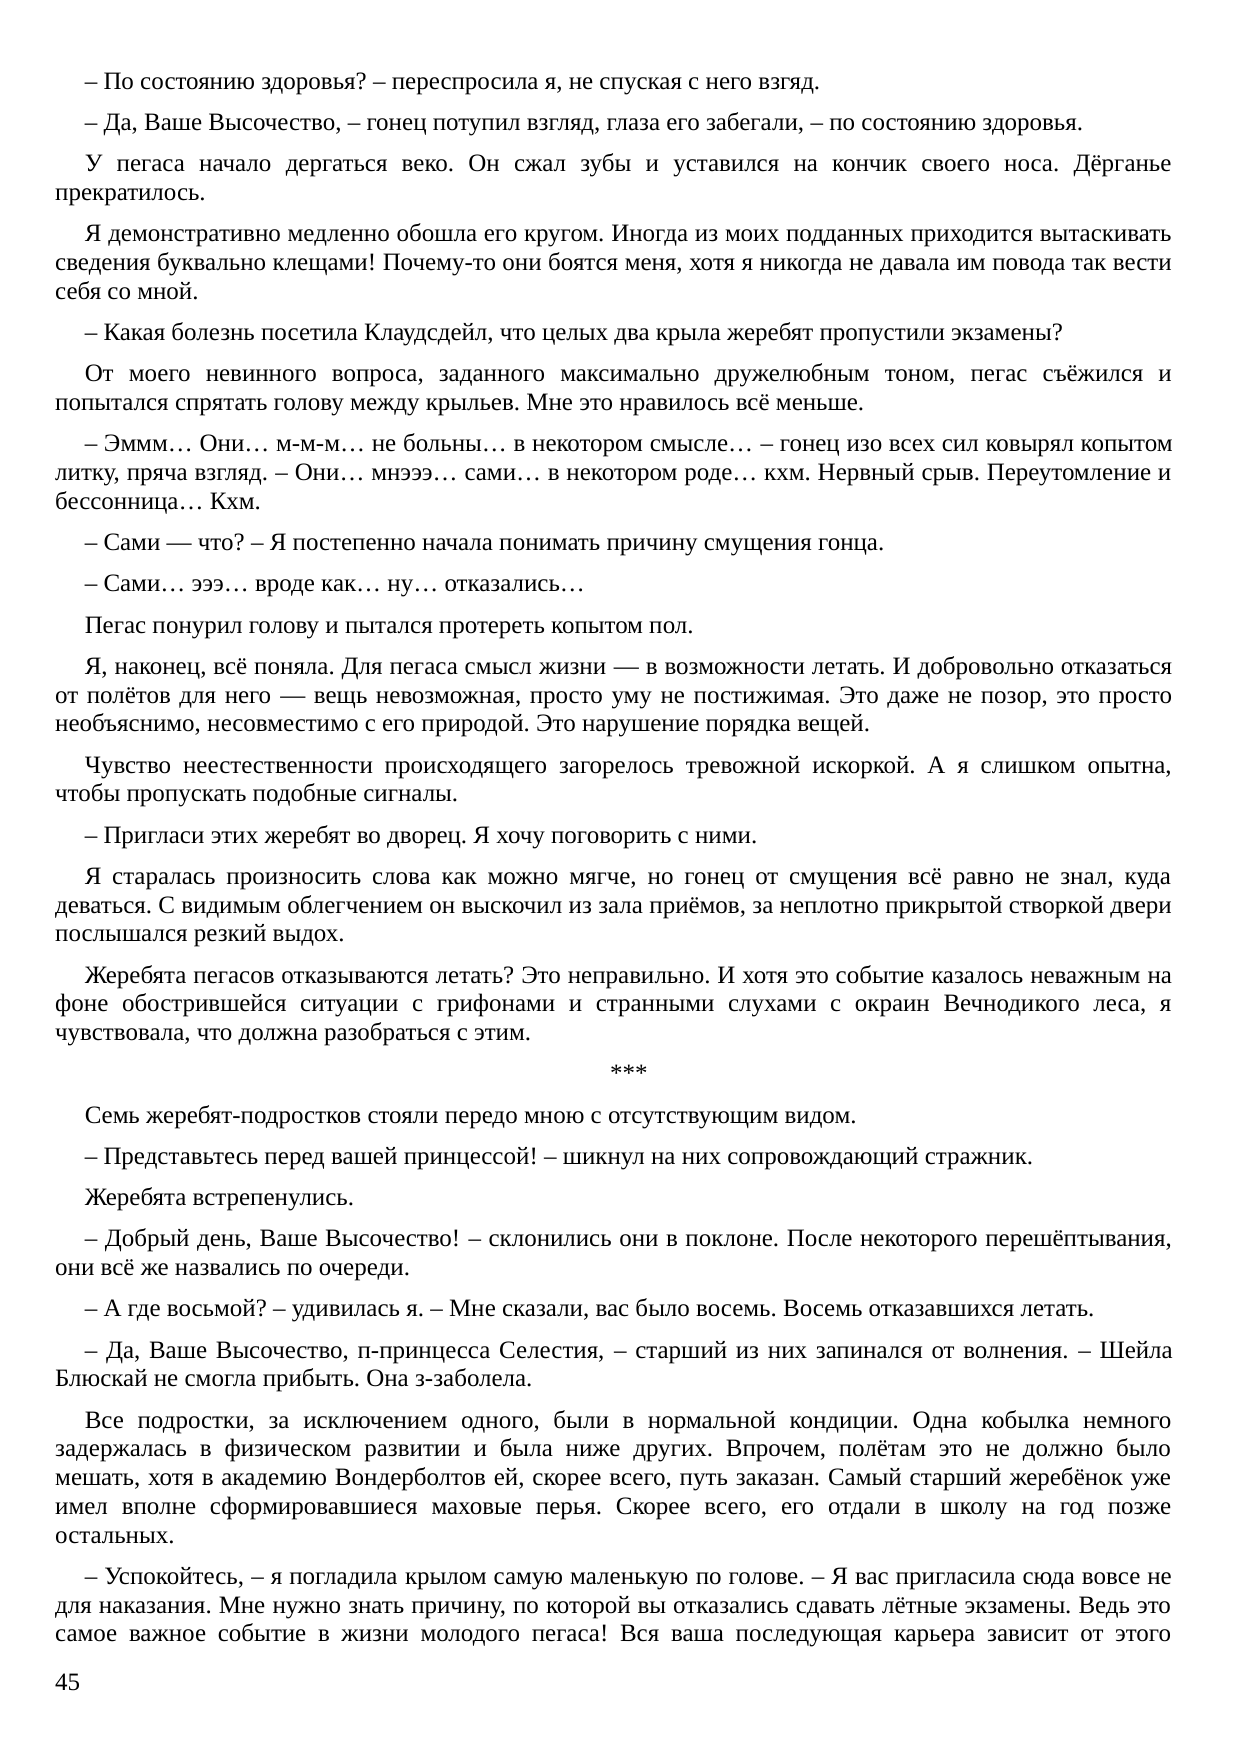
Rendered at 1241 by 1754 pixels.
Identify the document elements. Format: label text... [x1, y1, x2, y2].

text – Успокойтесь, – я погладила крылом самую маленькую по голове. – Я вас пригласила сюда вовсе не для наказания. Мне нужно знать причину, по которой вы отказались сдавать лётные экзамены. Ведь это самое важное событие в жизни молодого пегаса! Вся ваша последующая карьера зависит от этого [55, 1561, 1173, 1647]
text Я, наконец, всё поняла. Для пегаса смысл жизни — в возможности летать. И добровольно отказаться от полётов для него — вещь невозможная, просто уму не постижимая. Это даже не позор, это просто необъяснимо, несовместимо с его природой. Это нарушение порядка вещей. [55, 651, 1173, 737]
text От моего невинного вопроса, заданного максимально дружелюбным тоном, пегас съёжился и попытался спрятать голову между крыльев. Мне это нравилось всё меньше. [55, 358, 1173, 416]
text – Представьтесь перед вашей принцессой! – шикнул на них сопровождающий стражник. [55, 1141, 1173, 1170]
text У пегаса начало дергаться веко. Он сжал зубы и уставился на кончик своего носа. Дёрганье прекратилось. [55, 148, 1173, 206]
text – Эммм… Они… м-м-м… не больны… в некотором смысле… – гонец изо всех сил ковырял копытом литку, пряча взгляд. – Они… мнэээ… сами… в некотором роде… кхм. Нервный срыв. Переутомление и бессонница… Кхм. [55, 428, 1173, 515]
text – Пригласи этих жеребят во дворец. Я хочу поговорить с ними. [55, 820, 1173, 848]
text Я демонстративно медленно обошла его кругом. Иногда из моих подданных приходится вытаскивать сведения буквально клещами! Почему-то они боятся меня, хотя я никогда не давала им повода так вести себя со мной. [55, 218, 1173, 305]
text Семь жеребят-подростков стояли передо мною с отсутствующим видом. [55, 1100, 1173, 1128]
text – Какая болезнь посетила Клаудсдейл, что целых два крыла жеребят пропустили экзамены? [55, 317, 1173, 346]
text – По состоянию здоровья? – переспросила я, не спуская с него взгяд. [55, 66, 1173, 95]
text – Да, Ваше Высочество, п-принцесса Селестия, – старший из них запинался от волнения. – Шейла Блюскай не смогла прибыть. Она з-заболела. [55, 1335, 1173, 1392]
text Пегас понурил голову и пытался протереть копытом пол. [55, 610, 1173, 638]
text – Да, Ваше Высочество, – гонец потупил взгляд, глаза его забегали, – по состоянию здоровья. [55, 107, 1173, 136]
text Чувство неестественности происходящего загорелось тревожной искоркой. А я слишком опытна, чтобы пропускать подобные сигналы. [55, 750, 1173, 807]
text Все подростки, за исключением одного, были в нормальной кондиции. Одна кобылка немного задержалась в физическом развитии и была ниже других. Впрочем, полётам это не должно было мешать, хотя в академию Вондерболтов ей, скорее всего, путь заказан. Самый старший жеребёнок уже имел вполне сформировавшиеся маховые перья. Скорее всего, его отдали в школу на год позже остальных. [55, 1405, 1173, 1548]
text Жеребята пегасов отказываются летать? Это неправильно. И хотя это событие казалось неважным на фоне обострившейся ситуации с грифонами и странными слухами с окраин Вечнодикого леса, я чувствовала, что должна разобраться с этим. [55, 960, 1173, 1046]
text Жеребята встрепенулись. [55, 1182, 1173, 1211]
text *** [55, 1058, 1173, 1087]
text – Сами — что? – Я постепенно начала понимать причину смущения гонца. [55, 527, 1173, 556]
text – Сами… эээ… вроде как… ну… отказались… [55, 568, 1173, 597]
text – Добрый день, Ваше Высочество! – склонились они в поклоне. После некоторого перешёптывания, они всё же назвались по очереди. [55, 1223, 1173, 1281]
text Я старалась произносить слова как можно мягче, но гонец от смущения всё равно не знал, куда деваться. С видимым облегчением он выскочил из зала приёмов, за неплотно прикрытой створкой двери послышался резкий выдох. [55, 861, 1173, 947]
text – А где восьмой? – удивилась я. – Мне сказали, вас было восемь. Восемь отказавшихся летать. [55, 1293, 1173, 1322]
